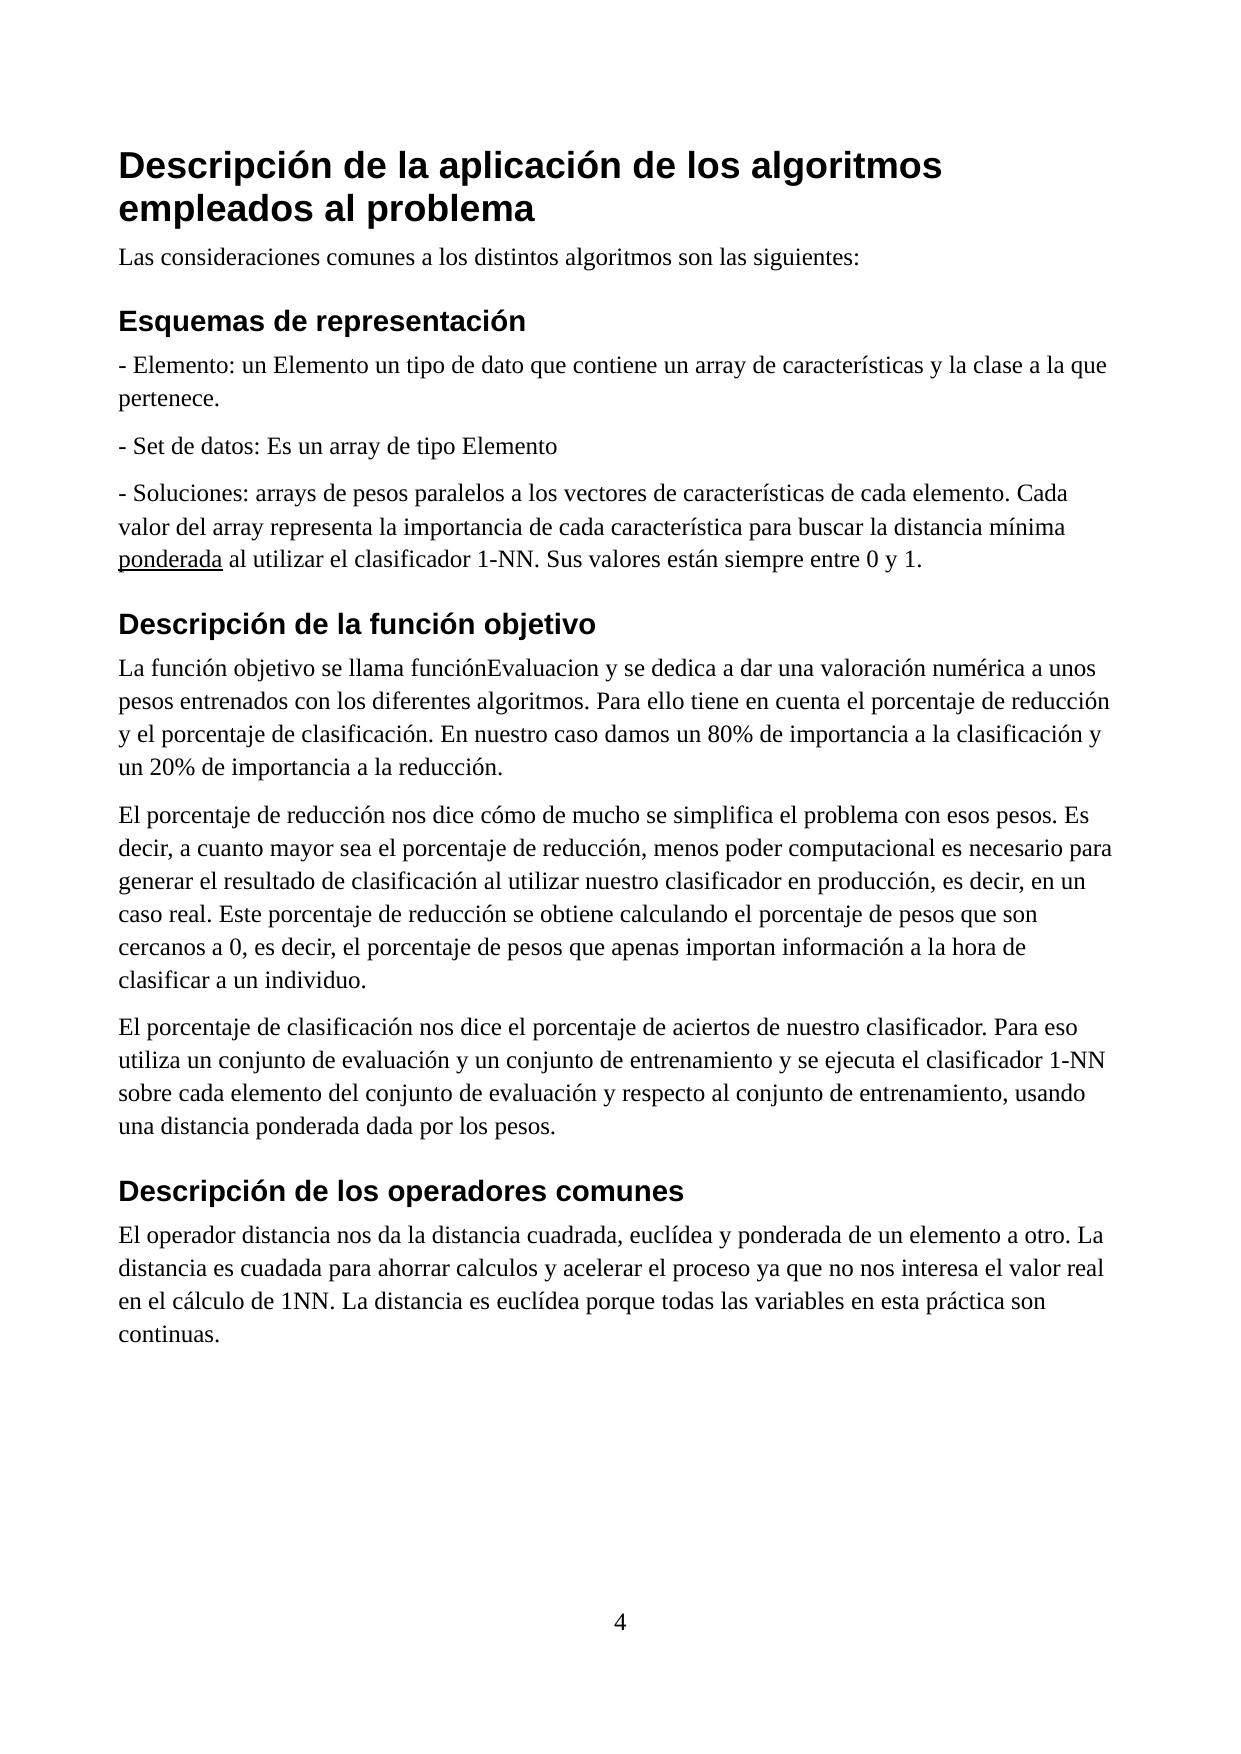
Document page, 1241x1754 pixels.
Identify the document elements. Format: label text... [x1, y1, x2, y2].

text - Soluciones: arrays de pesos paralelos a los vectores de características de cada elemento. Cada valor del array representa la importancia de cada característica para buscar la distancia mínima ponderada al utilizar el clasificador 1-NN. Sus valores están siempre entre 0 y 1. [118, 478, 1122, 573]
text El operador distancia nos da la distancia cuadrada, euclídea y ponderada de un elemento a otro. La distancia es cuadada para ahorrar calculos y acelerar el proceso ya que no nos interesa el valor real en el cálculo de 1NN. La distancia es euclídea porque todas las variables en esta práctica son continuas. [118, 1220, 1122, 1348]
text - Elemento: un Elemento un tipo de dato que contiene un array de características y la clase a la que pertenece. [118, 350, 1122, 412]
subtitle Descripción de los operadores comunes [118, 1174, 1122, 1207]
subtitle Esquemas de representación [118, 304, 1122, 338]
subtitle Descripción de la aplicación de los algoritmos empleados al problema [118, 143, 1122, 229]
text - Set de datos: Es un array de tipo Elemento [118, 431, 1122, 460]
subtitle Descripción de la función objetivo [118, 607, 1122, 641]
text Las consideraciones comunes a los distintos algoritmos son las siguientes: [118, 242, 1122, 271]
text El porcentaje de clasificación nos dice el porcentaje de aciertos de nuestro clasificador. Para eso utiliza un conjunto de evaluación y un conjunto de entrenamiento y se ejecuta el clasificador 1-NN sobre cada elemento del conjunto de evaluación y respecto al conjunto de entrenamiento, usando una distancia ponderada dada por los pesos. [118, 1012, 1122, 1140]
text La función objetivo se llama funciónEvaluacion y se dedica a dar una valoración numérica a unos pesos entrenados con los diferentes algoritmos. Para ello tiene en cuenta el porcentaje de reducción y el porcentaje de clasificación. En nuestro caso damos un 80% de importancia a la clasificación y un 20% de importancia a la reducción. [118, 653, 1122, 781]
text El porcentaje de reducción nos dice cómo de mucho se simplifica el problema con esos pesos. Es decir, a cuanto mayor sea el porcentaje de reducción, menos poder computacional es necesario para generar el resultado de clasificación al utilizar nuestro clasificador en producción, es decir, en un caso real. Este porcentaje de reducción se obtiene calculando el porcentaje de pesos que son cercanos a 0, es decir, el porcentaje de pesos que apenas importan información a la hora de clasificar a un individuo. [118, 800, 1122, 993]
